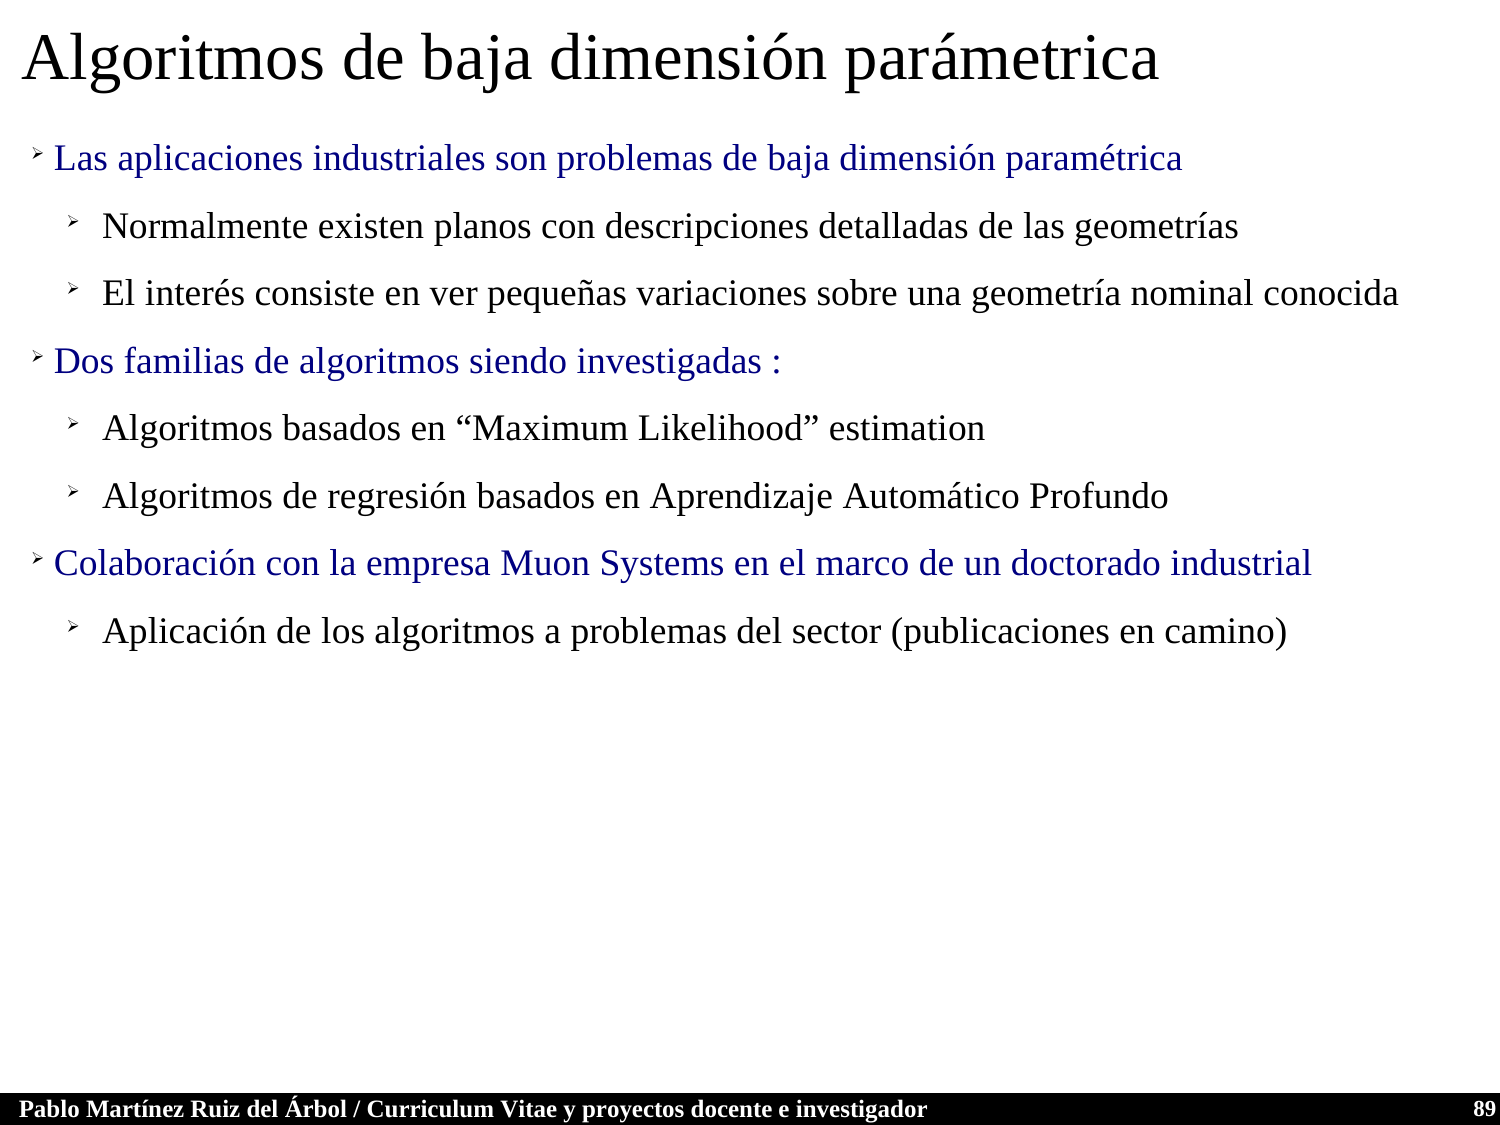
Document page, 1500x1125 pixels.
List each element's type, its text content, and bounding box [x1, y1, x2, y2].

text_box Algoritmos de baja dimensión parámetrica [0, 3, 1197, 111]
text_box Las aplicaciones industriales son problemas de baja dimensión paramétrica Normalmente existen planos con descripciones detalladas de las geometrías El interés consiste en ver pequeñas variaciones sobre una geometría nominal conocida Dos familias de algoritmos siendo investigadas : Algoritmos basados en “Maximum Likelihood” estimation Algoritmos de regresión basados en Aprendizaje Automático Profundo Colaboración con la empresa Muon Systems en el marco de un doctorado industrial Aplicación de los algoritmos a problemas del sector (publicaciones en camino) [11, 98, 1500, 279]
